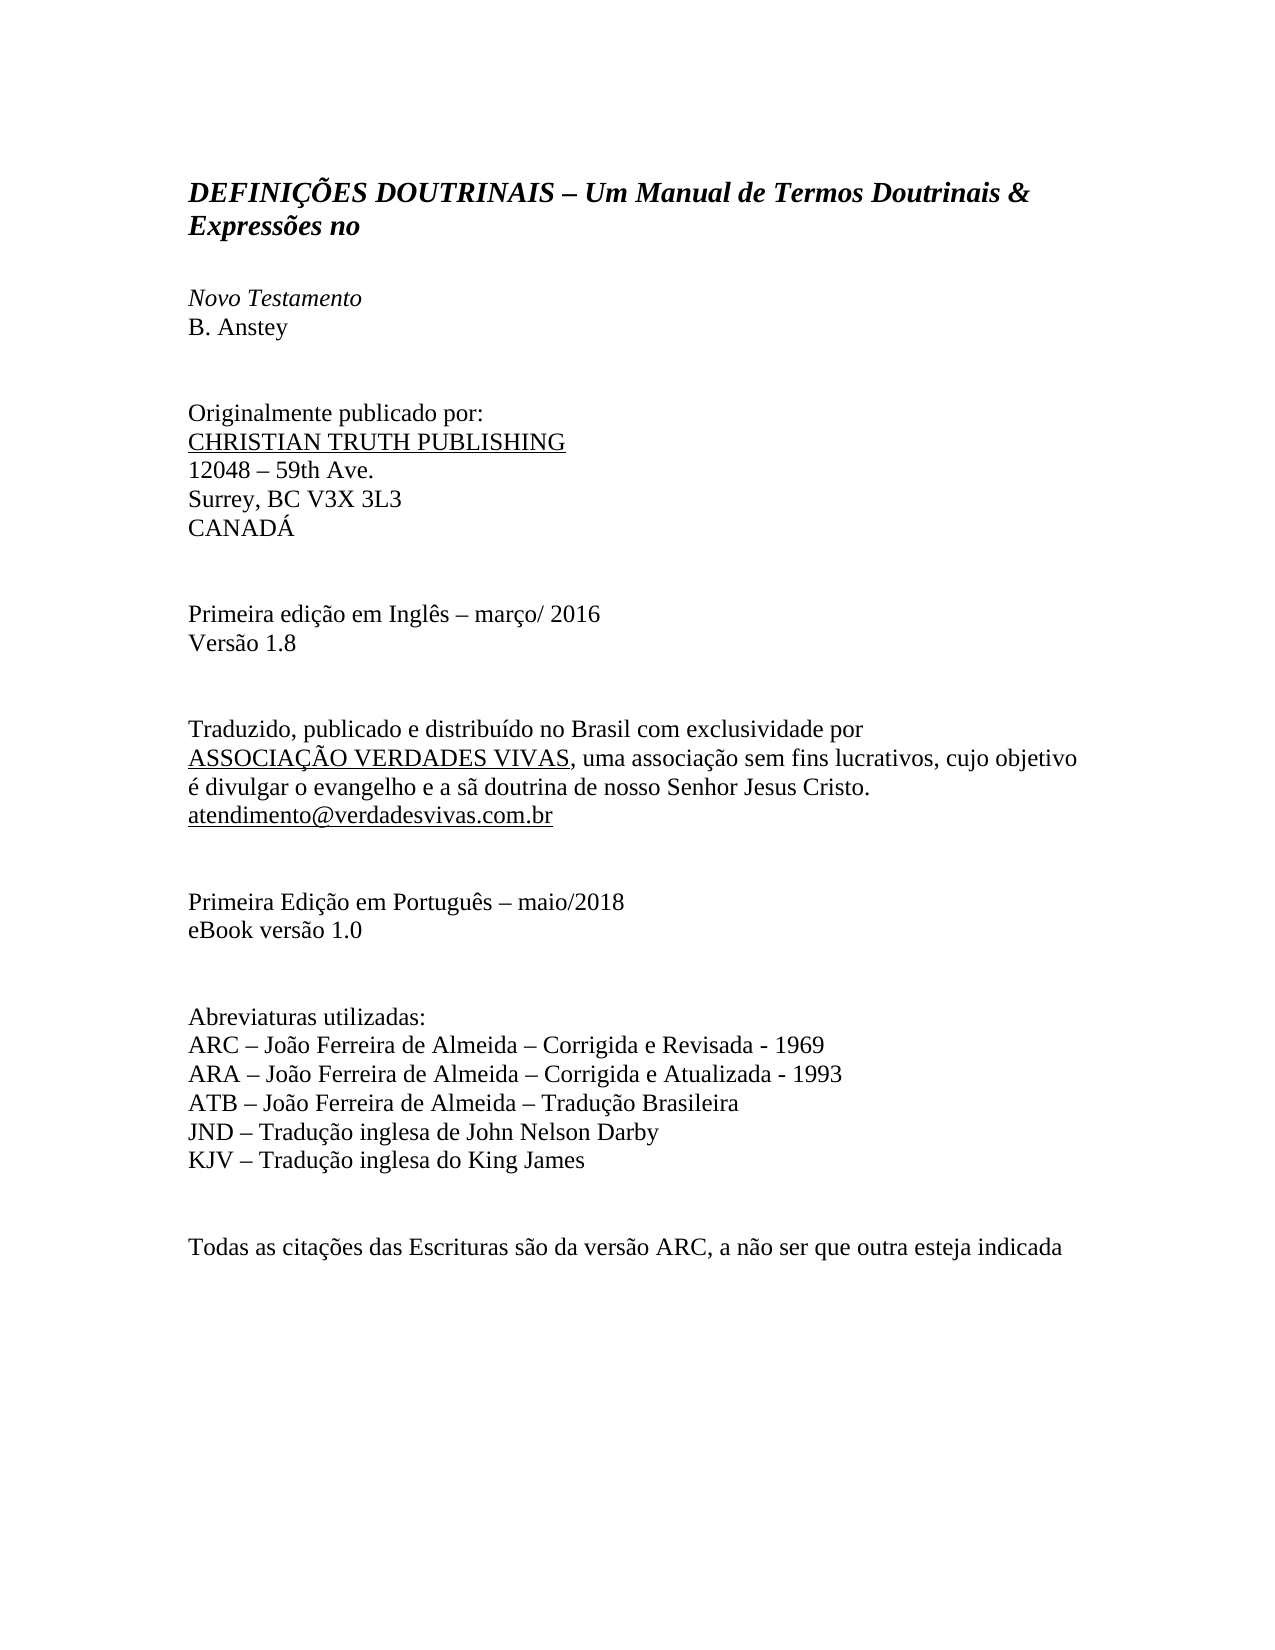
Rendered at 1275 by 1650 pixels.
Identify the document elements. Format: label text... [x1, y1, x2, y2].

text CHRISTIAN TRUTH PUBLISHING [188, 427, 1087, 456]
text 12048 – 59th Ave. [188, 456, 1087, 484]
text B. Anstey [188, 312, 1087, 341]
text ATB – João Ferreira de Almeida – Tradução Brasileira [188, 1088, 1087, 1117]
text Abreviaturas utilizadas: [188, 1002, 1087, 1031]
text Todas as citações das Escrituras são da versão ARC, a não ser que outra esteja indicada [188, 1232, 1087, 1261]
text Versão 1.8 [188, 628, 1087, 657]
text JND – Tradução inglesa de John Nelson Darby [188, 1117, 1087, 1146]
text eBook versão 1.0 [188, 916, 1087, 944]
text KJV – Tradução inglesa do King James [188, 1146, 1087, 1174]
subtitle DEFINIÇÕES DOUTRINAIS – Um Manual de Termos Doutrinais & Expressões no [188, 175, 1087, 242]
text Originalmente publicado por: [188, 398, 1087, 427]
text Surrey, BC V3X 3L3 [188, 484, 1087, 513]
text atendimento@verdadesvivas.com.br [188, 801, 1087, 829]
text Primeira edição em Inglês – março/ 2016 [188, 599, 1087, 628]
text CANADÁ [188, 513, 1087, 542]
text Primeira Edição em Português – maio/2018 [188, 887, 1087, 916]
text ARC – João Ferreira de Almeida – Corrigida e Revisada - 1969 [188, 1031, 1087, 1059]
text Novo Testamento [188, 283, 1087, 312]
text ARA – João Ferreira de Almeida – Corrigida e Atualizada - 1993 [188, 1059, 1087, 1088]
text ASSOCIAÇÃO VERDADES VIVAS, uma associação sem fins lucrativos, cujo objetivo é divulgar o evangelho e a sã doutrina de nosso Senhor Jesus Cristo. [188, 743, 1087, 801]
text Traduzido, publicado e distribuído no Brasil com exclusividade por [188, 714, 1087, 743]
